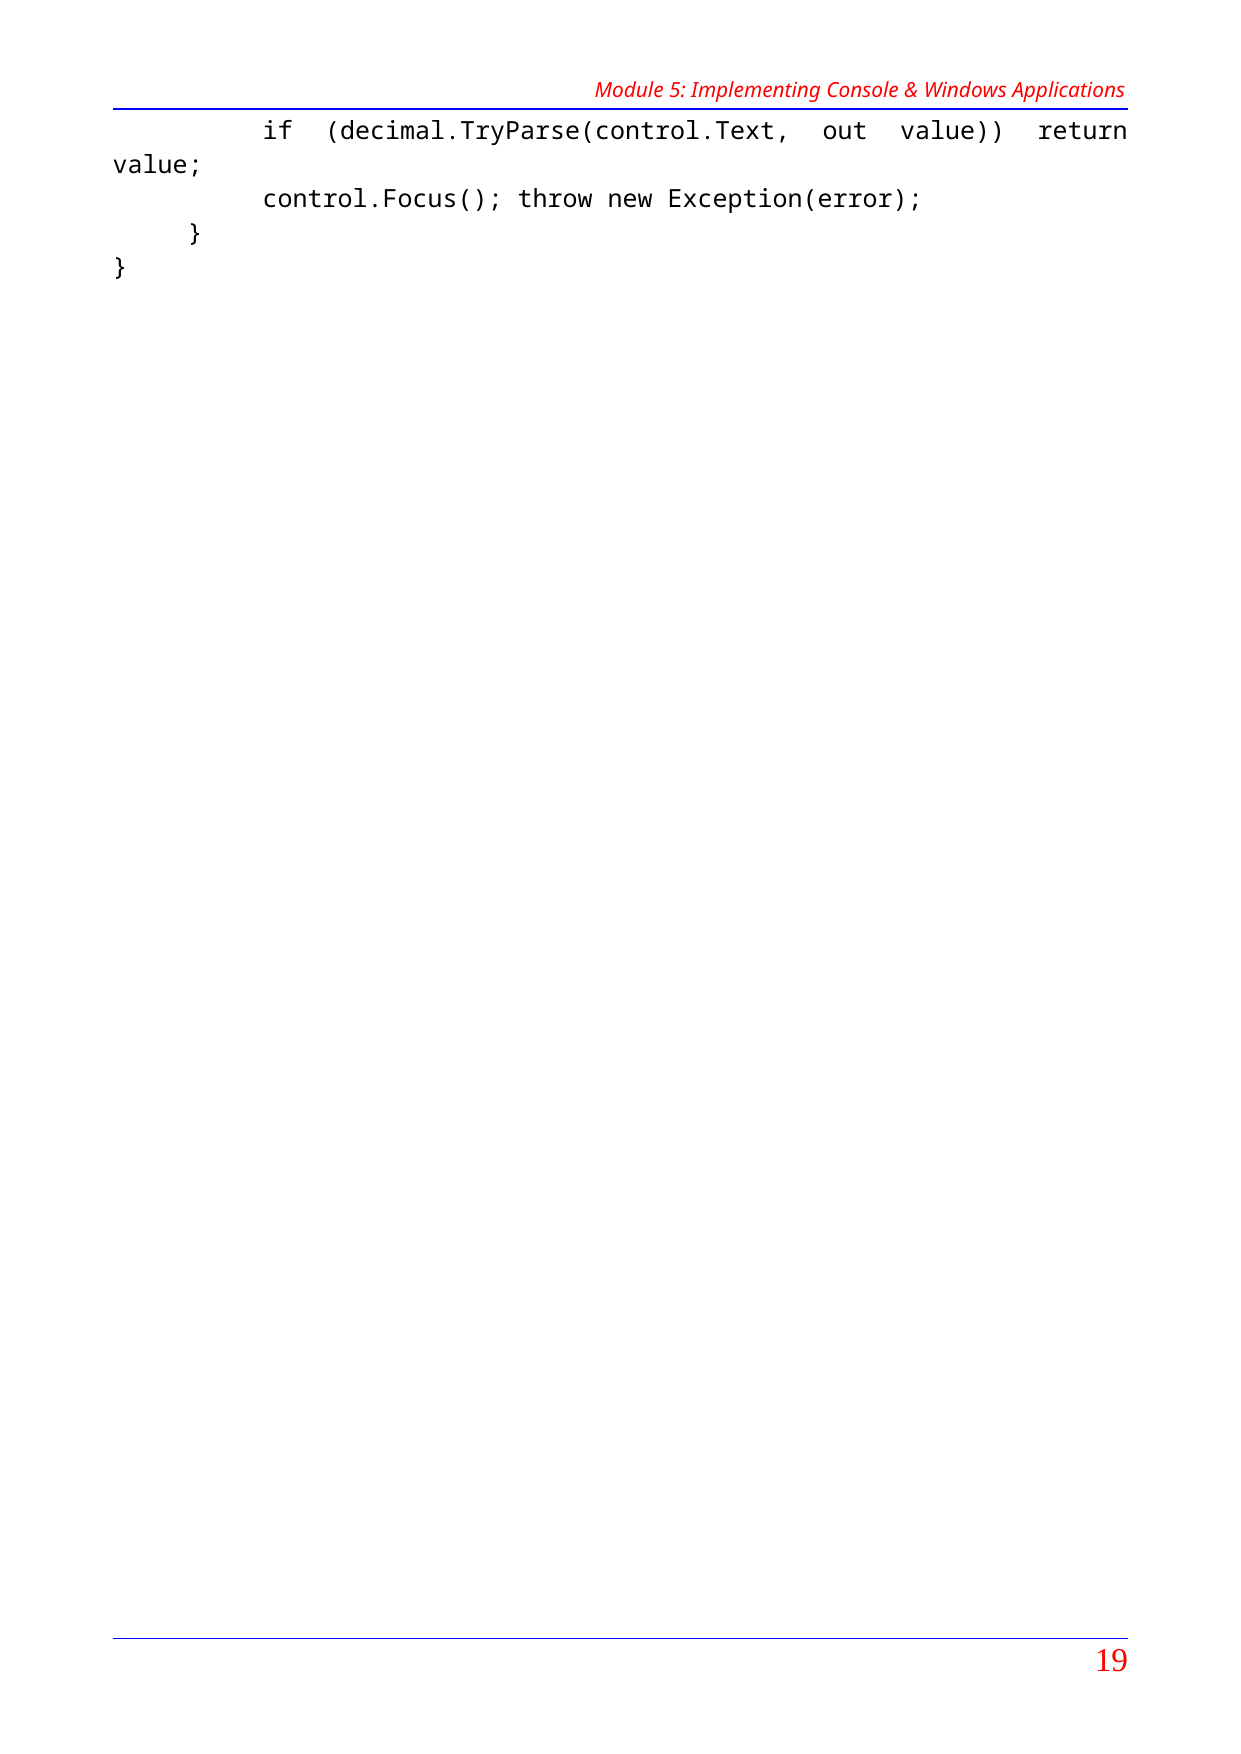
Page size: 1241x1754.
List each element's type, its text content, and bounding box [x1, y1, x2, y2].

text } [112, 249, 1128, 283]
text if (decimal.TryParse(control.Text, out value)) return value; [112, 112, 1128, 181]
text } [112, 215, 1128, 249]
text control.Focus(); throw new Exception(error); [112, 181, 1128, 215]
